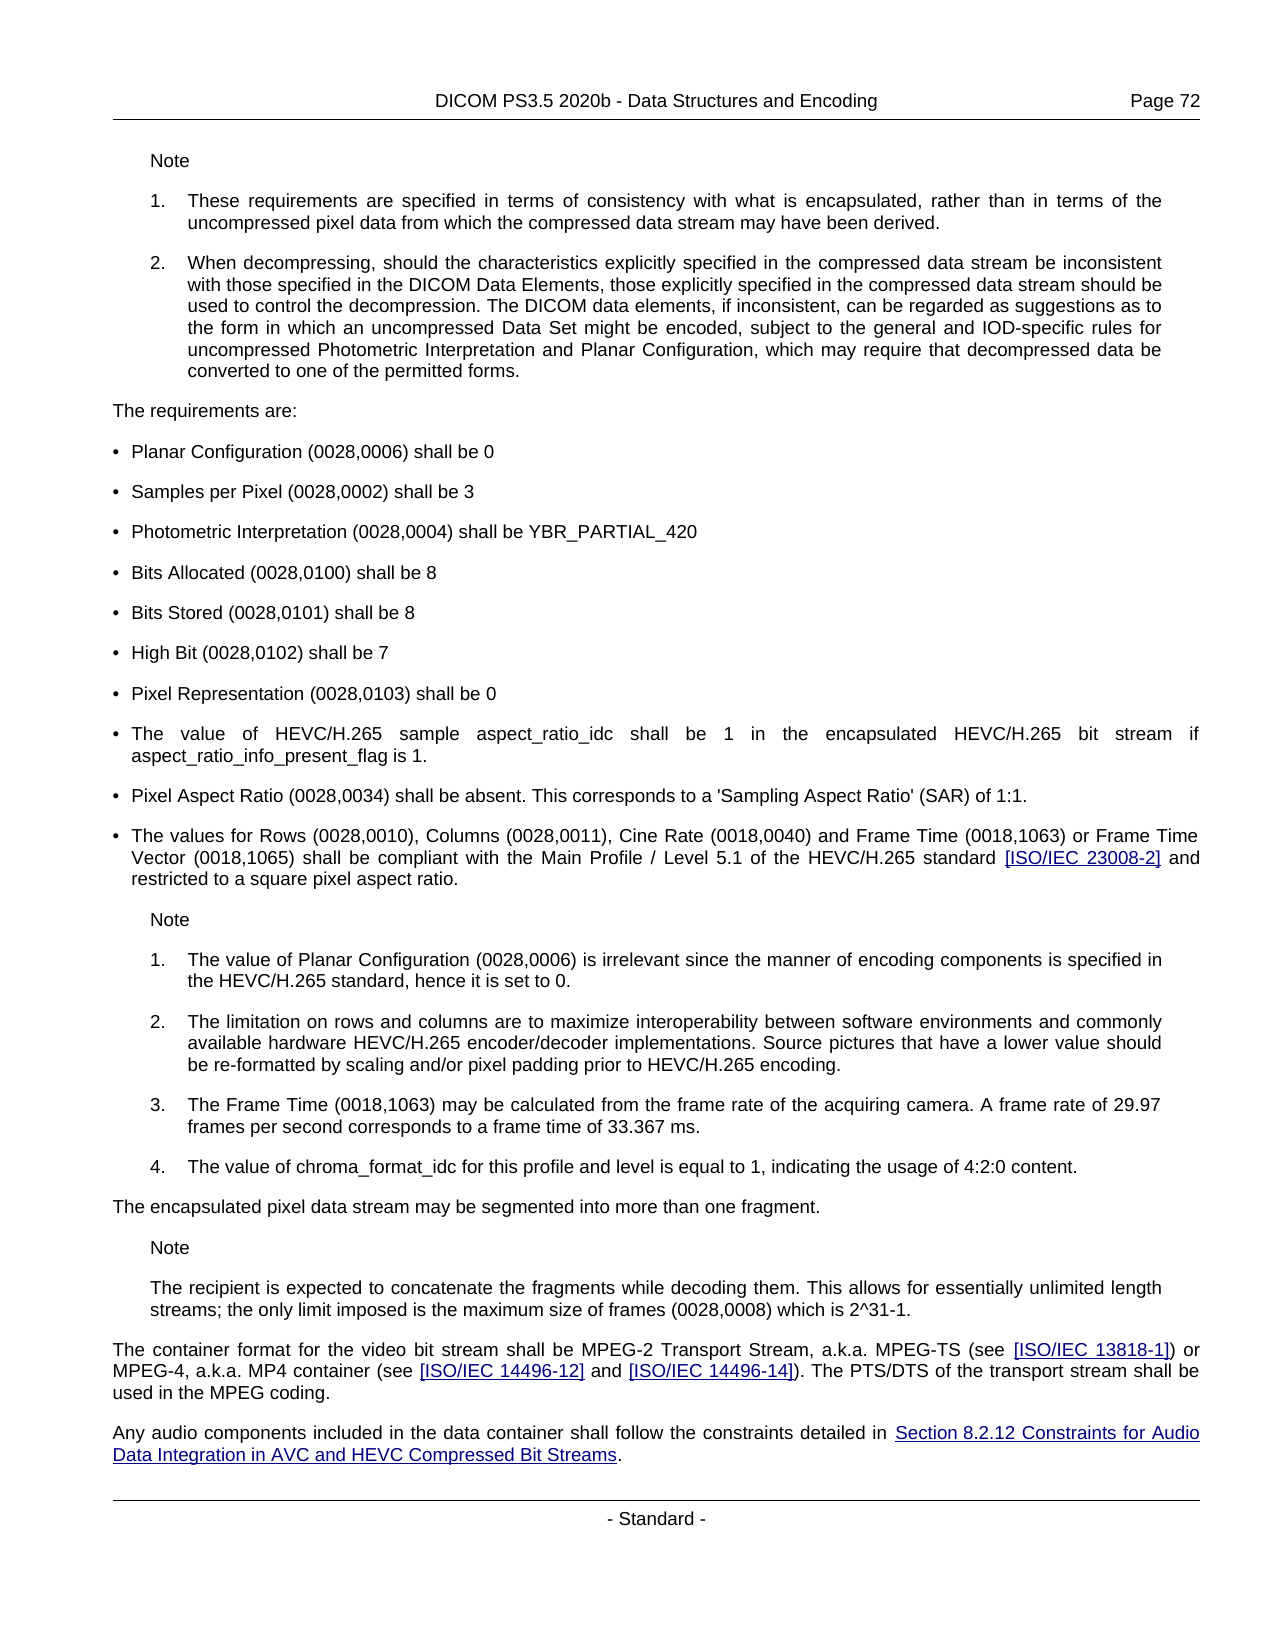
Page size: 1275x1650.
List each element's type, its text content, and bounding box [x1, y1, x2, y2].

text • High Bit (0028,0102) shall be 7 [112, 642, 1200, 664]
text • Bits Stored (0028,0101) shall be 8 [112, 602, 1200, 623]
text The encapsulated pixel data stream may be segmented into more than one fragment. [112, 1196, 1200, 1218]
text The container format for the video bit stream shall be MPEG-2 Transport Stream, a.k.a. MPEG-TS (see [ISO/IEC 13818-1]) or MPEG-4, a.k.a. MP4 container (see [ISO/IEC 14496-12] and [ISO/IEC 14496-14]). The PTS/DTS of the transport stream shall be used in the MPEG coding. [112, 1339, 1200, 1403]
text • Planar Configuration (0028,0006) shall be 0 [112, 441, 1200, 462]
text • The value of HEVC/H.265 sample aspect_ratio_idc shall be 1 in the encapsulated HEVC/H.265 bit stream if aspect_ratio_info_present_flag is 1. [112, 723, 1200, 766]
text 3. The Frame Time (0018,1063) may be calculated from the frame rate of the acquiring camera. A frame rate of 29.97 frames per second corresponds to a frame time of 33.367 ms. [150, 1094, 1162, 1137]
text 4. The value of chroma_format_idc for this profile and level is equal to 1, indicating the usage of 4:2:0 content. [150, 1156, 1162, 1177]
text Any audio components included in the data container shall follow the constraints detailed in Section 8.2.12 Constraints for Audio Data Integration in AVC and HEVC Compressed Bit Streams. [112, 1422, 1200, 1465]
text The requirements are: [112, 400, 1200, 422]
text 2. The limitation on rows and columns are to maximize interoperability between software environments and commonly available hardware HEVC/H.265 encoder/decoder implementations. Source pictures that have a lower value should be re-formatted by scaling and/or pixel padding prior to HEVC/H.265 encoding. [150, 1011, 1162, 1075]
text 1. The value of Planar Configuration (0028,0006) is irrelevant since the manner of encoding components is specified in the HEVC/H.265 standard, hence it is set to 0. [150, 949, 1162, 992]
text • Pixel Aspect Ratio (0028,0034) shall be absent. This corresponds to a 'Sampling Aspect Ratio' (SAR) of 1:1. [112, 785, 1200, 806]
text • Photometric Interpretation (0028,0004) shall be YBR_PARTIAL_420 [112, 521, 1200, 543]
text • Bits Allocated (0028,0100) shall be 8 [112, 562, 1200, 583]
text 1. These requirements are specified in terms of consistency with what is encapsulated, rather than in terms of the uncompressed pixel data from which the compressed data stream may have been derived. [150, 190, 1162, 233]
text Note [150, 150, 1162, 172]
text • Samples per Pixel (0028,0002) shall be 3 [112, 481, 1200, 502]
text 2. When decompressing, should the characteristics explicitly specified in the compressed data stream be inconsistent with those specified in the DICOM Data Elements, those explicitly specified in the compressed data stream should be used to control the decompression. The DICOM data elements, if inconsistent, can be regarded as suggestions as to the form in which an uncompressed Data Set might be encoded, subject to the general and IOD-specific rules for uncompressed Photometric Interpretation and Planar Configuration, which may require that decompressed data be converted to one of the permitted forms. [150, 252, 1162, 382]
text • The values for Rows (0028,0010), Columns (0028,0011), Cine Rate (0018,0040) and Frame Time (0018,1063) or Frame Time Vector (0018,1065) shall be compliant with the Main Profile / Level 5.1 of the HEVC/H.265 standard [ISO/IEC 23008-2] and restricted to a square pixel aspect ratio. [112, 825, 1200, 890]
text Note [150, 908, 1162, 930]
text • Pixel Representation (0028,0103) shall be 0 [112, 682, 1200, 704]
text Note [150, 1237, 1162, 1258]
text The recipient is expected to concatenate the fragments while decoding them. This allows for essentially unlimited length streams; the only limit imposed is the maximum size of frames (0028,0008) which is 2^31-1. [150, 1277, 1162, 1320]
